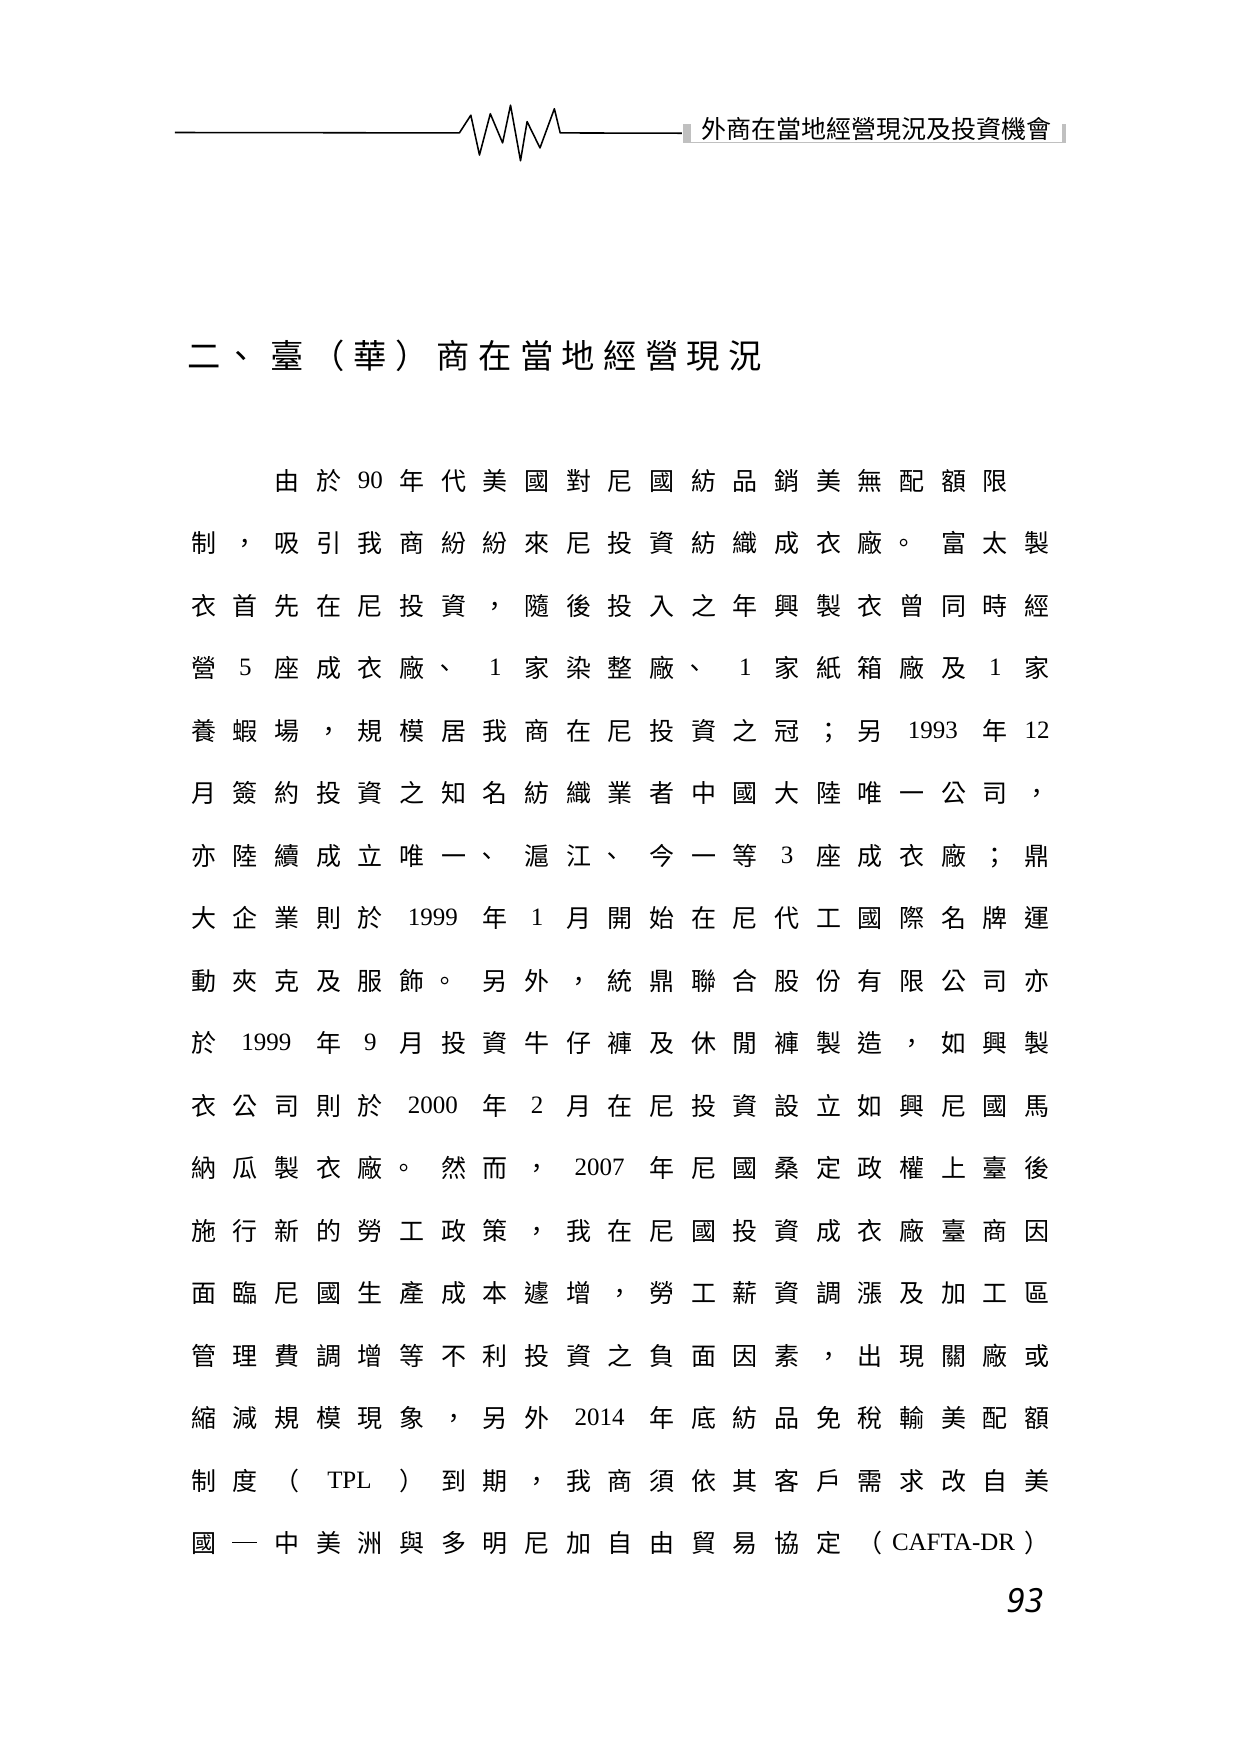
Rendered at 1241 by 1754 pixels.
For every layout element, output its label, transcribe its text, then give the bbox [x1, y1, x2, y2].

text 由於90年代美國對尼國紡品銷美無配額限制，吸引我商紛紛來尼投資紡織成衣廠。富太製衣首先在尼投資，隨後投入之年興製衣曾同時經營5座成衣廠、1家染整廠、1家紙箱廠及1家養蝦場，規模居我商在尼投資之冠；另1993年12月簽約投資之知名紡織業者中國大陸唯一公司，亦陸續成立唯一、滬江、今一等3座成衣廠；鼎大企業則於1999年1月開始在尼代工國際名牌運動夾克及服飾。另外，統鼎聯合股份有限公司亦於1999年9月投資牛仔褲及休閒褲製造，如興製衣公司則於2000年2月在尼投資設立如興尼國馬納瓜製衣廠。然而，2007年尼國桑定政權上臺後施行新的勞工政策，我在尼國投資成衣廠臺商因面臨尼國生產成本遽增，勞工薪資調漲及加工區管理費調增等不利投資之負面因素，出現關廠或縮減規模現象，另外2014年底紡品免稅輸美配額制度（TPL）到期，我商須依其客戶需求改自美國─中美洲與多明尼加自由貿易協定（CAFTA-DR） [183, 438, 1058, 1563]
text 二、臺（華）商在當地經營現況 [183, 313, 1058, 375]
